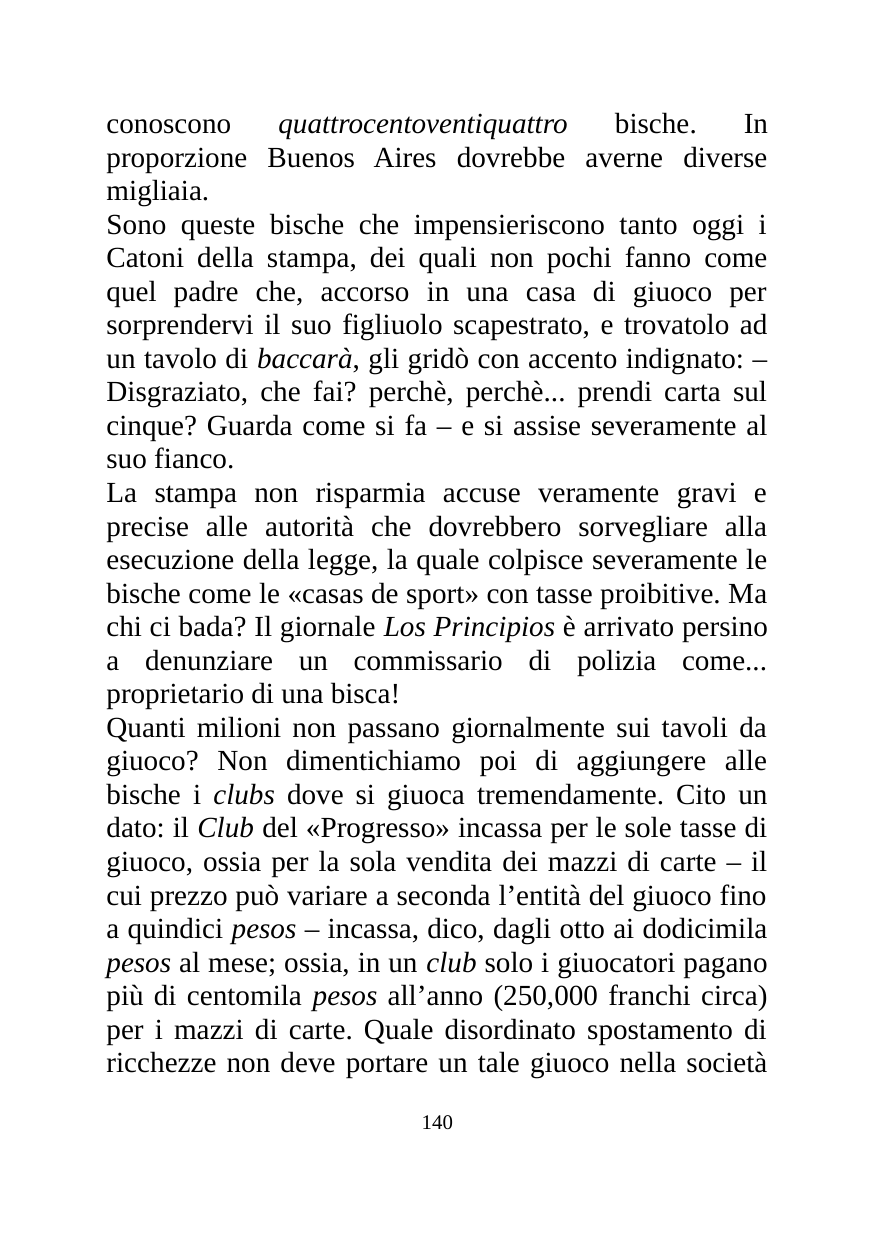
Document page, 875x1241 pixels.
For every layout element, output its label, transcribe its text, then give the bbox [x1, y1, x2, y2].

text conoscono quattrocentoventiquattro bische. In proporzione Buenos Aires dovrebbe averne diverse migliaia. [106, 106, 768, 207]
text La stampa non risparmia accuse veramente gravi e precise alle autorità che dovrebbero sorvegliare alla esecuzione della legge, la quale colpisce severamente le bische come le «casas de sport» con tasse proibitive. Ma chi ci bada? Il giornale Los Principios è arrivato persino a denunziare un commissario di polizia come... proprietario di una bisca! [106, 475, 768, 710]
text Quanti milioni non passano giornalmente sui tavoli da giuoco? Non dimentichiamo poi di aggiungere alle bische i clubs dove si giuoca tremendamente. Cito un dato: il Club del «Progresso» incassa per le sole tasse di giuoco, ossia per la sola vendita dei mazzi di carte – il cui prezzo può variare a seconda l’entità del giuoco fino a quindici pesos – incassa, dico, dagli otto ai dodicimila pesos al mese; ossia, in un club solo i giuocatori pagano più di centomila pesos all’anno (250,000 franchi circa) per i mazzi di carte. Quale disordinato spostamento di ricchezze non deve portare un tale giuoco nella società [106, 710, 768, 1079]
text Sono queste bische che impensieriscono tanto oggi i Catoni della stampa, dei quali non pochi fanno come quel padre che, accorso in una casa di giuoco per sorprendervi il suo figliuolo scapestrato, e trovatolo ad un tavolo di baccarà, gli gridò con accento indignato: – Disgraziato, che fai? perchè, perchè... prendi carta sul cinque? Guarda come si fa – e si assise severamente al suo fianco. [106, 207, 768, 475]
